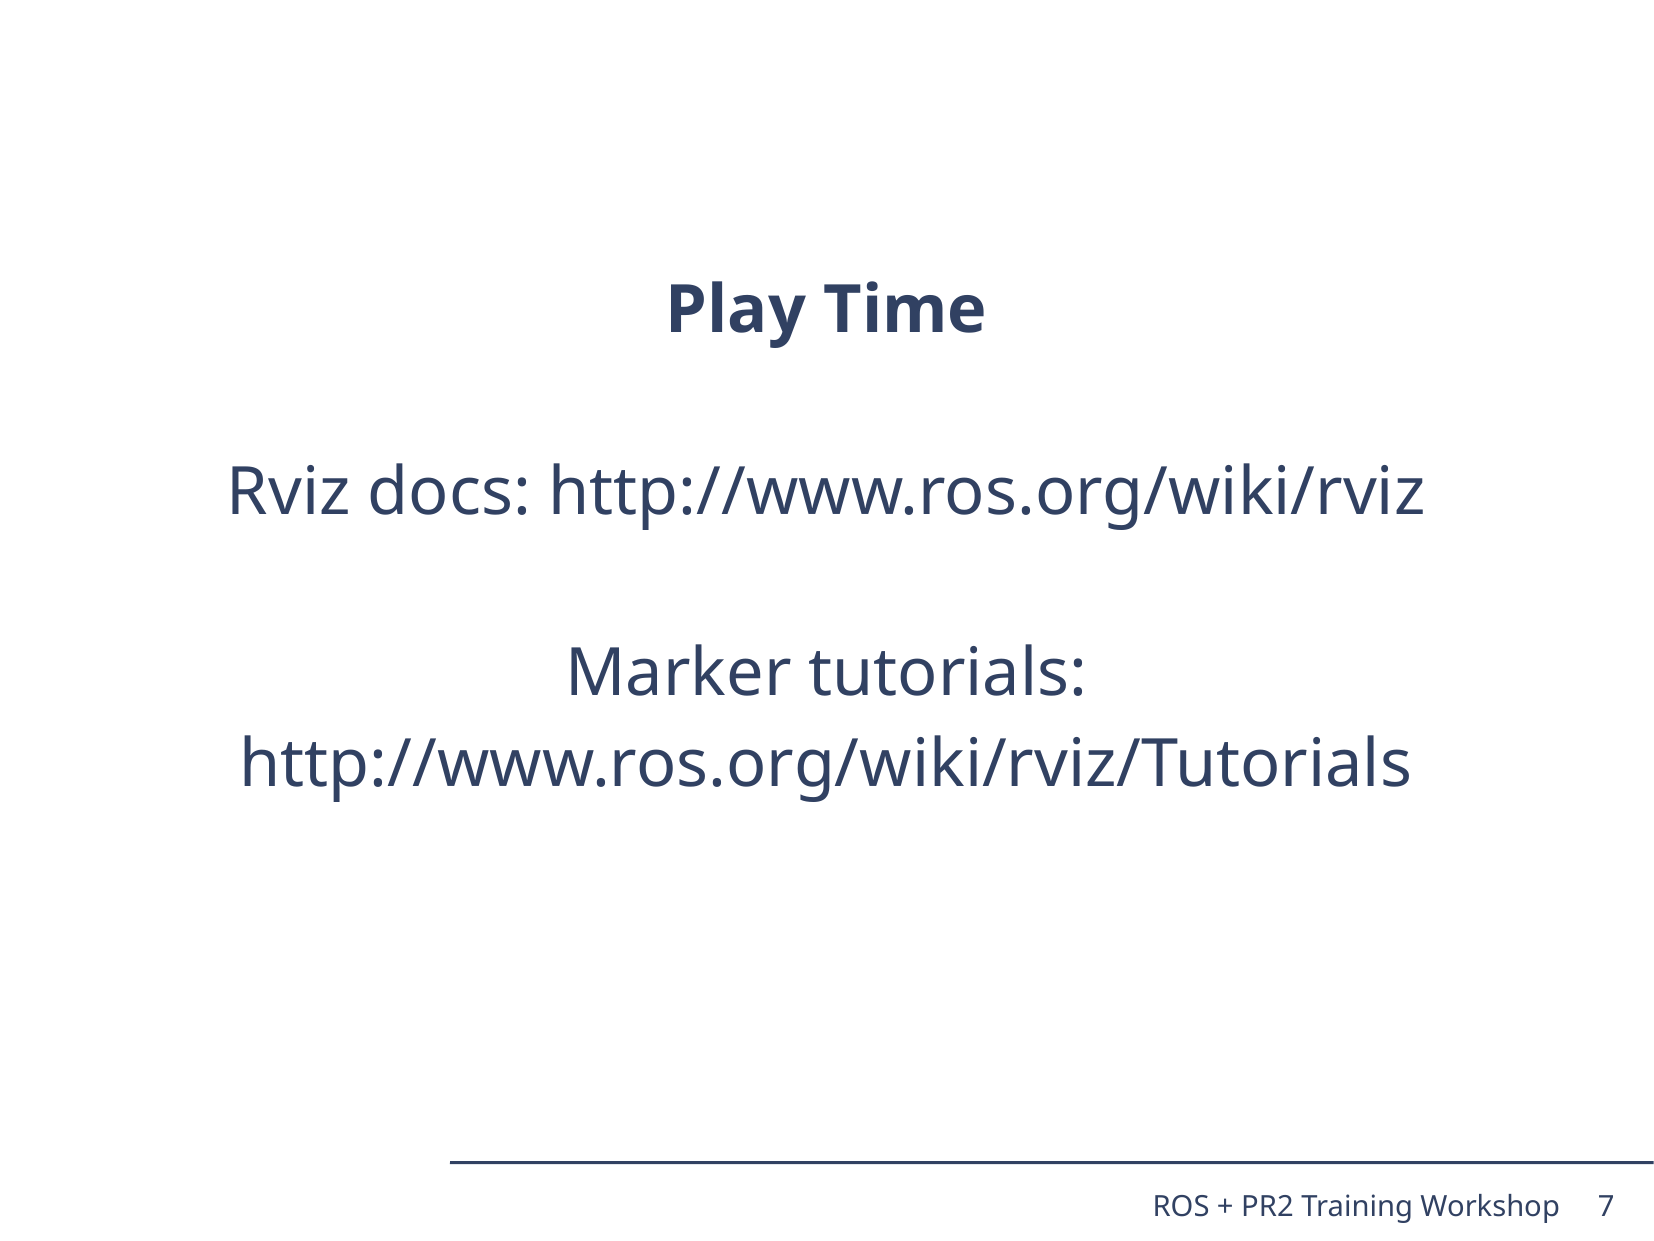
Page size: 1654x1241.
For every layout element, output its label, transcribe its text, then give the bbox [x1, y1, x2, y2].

subtitle Play Time Rviz docs: http://www.ros.org/wiki/rviz Marker tutorials: http://www.ros.org/wiki/rviz/Tutorials [82, 56, 1571, 1102]
